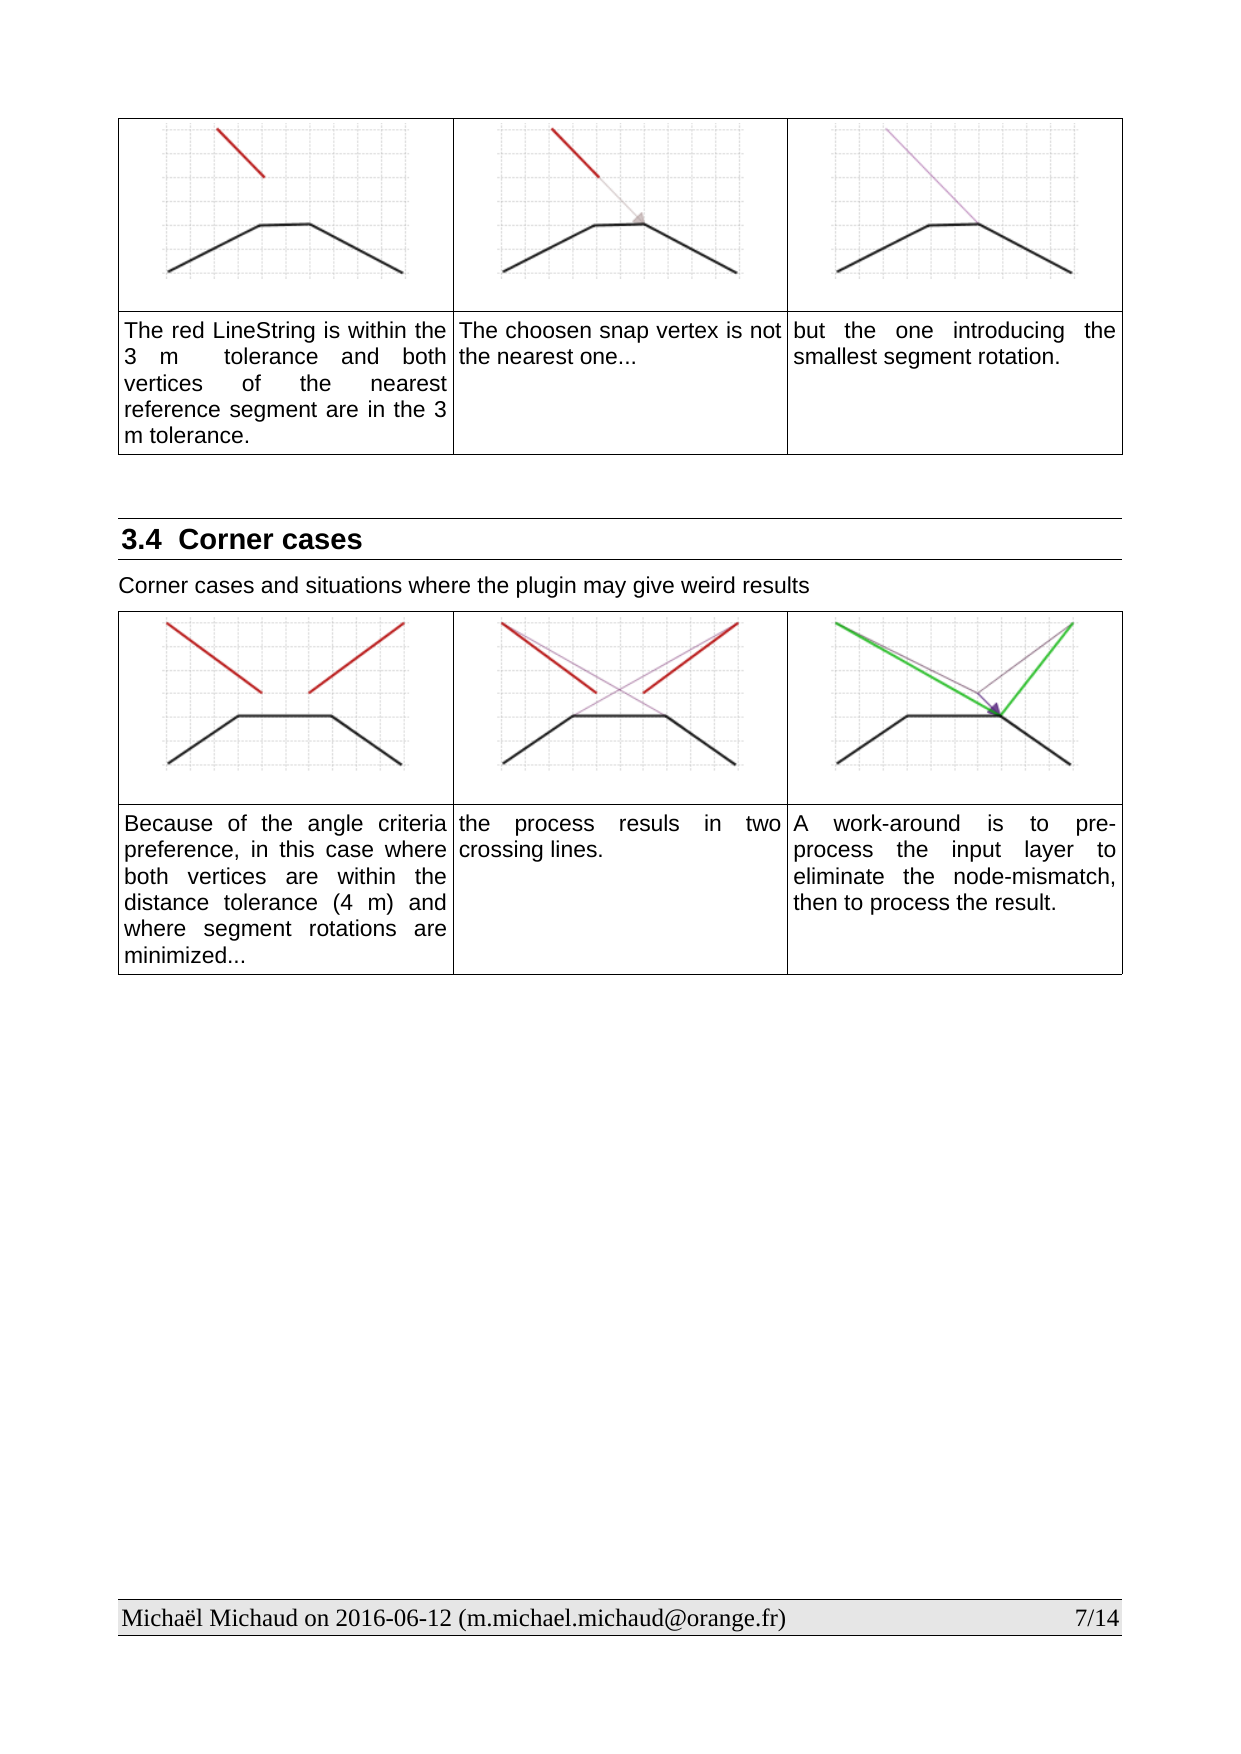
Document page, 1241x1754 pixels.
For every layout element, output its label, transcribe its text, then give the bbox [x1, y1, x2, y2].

table_header [454, 612, 787, 804]
subtitle Corner cases [118, 519, 1122, 559]
table_header [788, 612, 1122, 804]
table_cell A work-around is to pre-process the input layer to eliminate the node-mismatch, then to process the result. [788, 805, 1122, 974]
table_cell The choosen snap vertex is not the nearest one... [454, 312, 787, 454]
table_cell The red LineString is within the 3 m tolerance and both vertices of the nearest reference segment are in the 3 m tolerance. [119, 312, 453, 454]
picture [496, 617, 744, 772]
picture [496, 123, 744, 279]
picture [161, 123, 410, 279]
table_header [454, 119, 787, 311]
picture [830, 617, 1079, 772]
table_header [119, 612, 453, 804]
table_cell Because of the angle criteria preference, in this case where both vertices are within the distance tolerance (4 m) and where segment rotations are minimized... [119, 805, 453, 974]
table_header [788, 119, 1122, 311]
table_cell but the one introducing the smallest segment rotation. [788, 312, 1122, 454]
table_header [119, 119, 453, 311]
picture [161, 617, 410, 772]
text Corner cases and situations where the plugin may give weird results [118, 572, 1122, 599]
table_cell the process resuls in two crossing lines. [454, 805, 787, 974]
picture [830, 123, 1079, 279]
